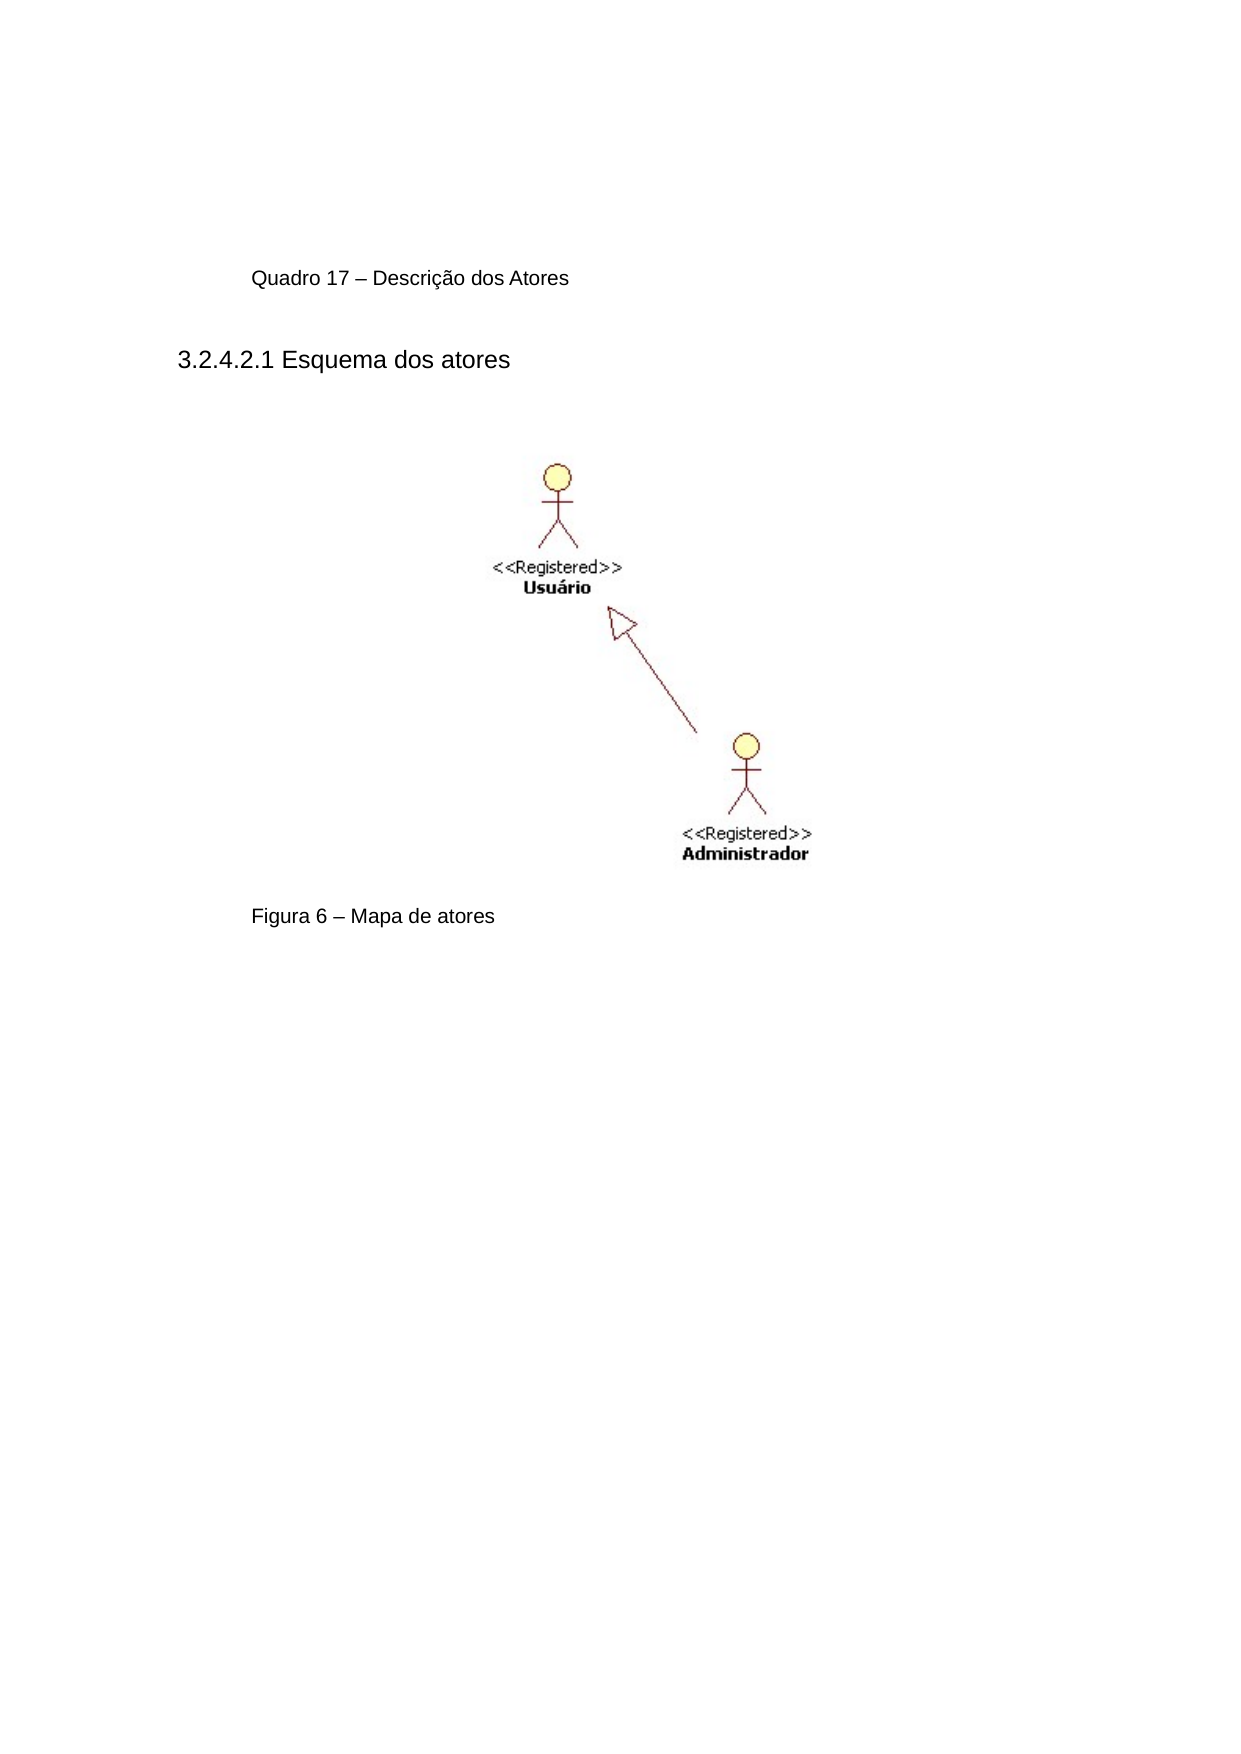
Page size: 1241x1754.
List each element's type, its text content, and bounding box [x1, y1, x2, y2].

text 3.2.4.2.1 Esquema dos atores [177, 345, 1122, 374]
text Quadro 17 – Descrição dos Atores [177, 266, 1122, 290]
picture [448, 431, 851, 904]
text Figura 6 – Mapa de atores [177, 904, 1122, 927]
